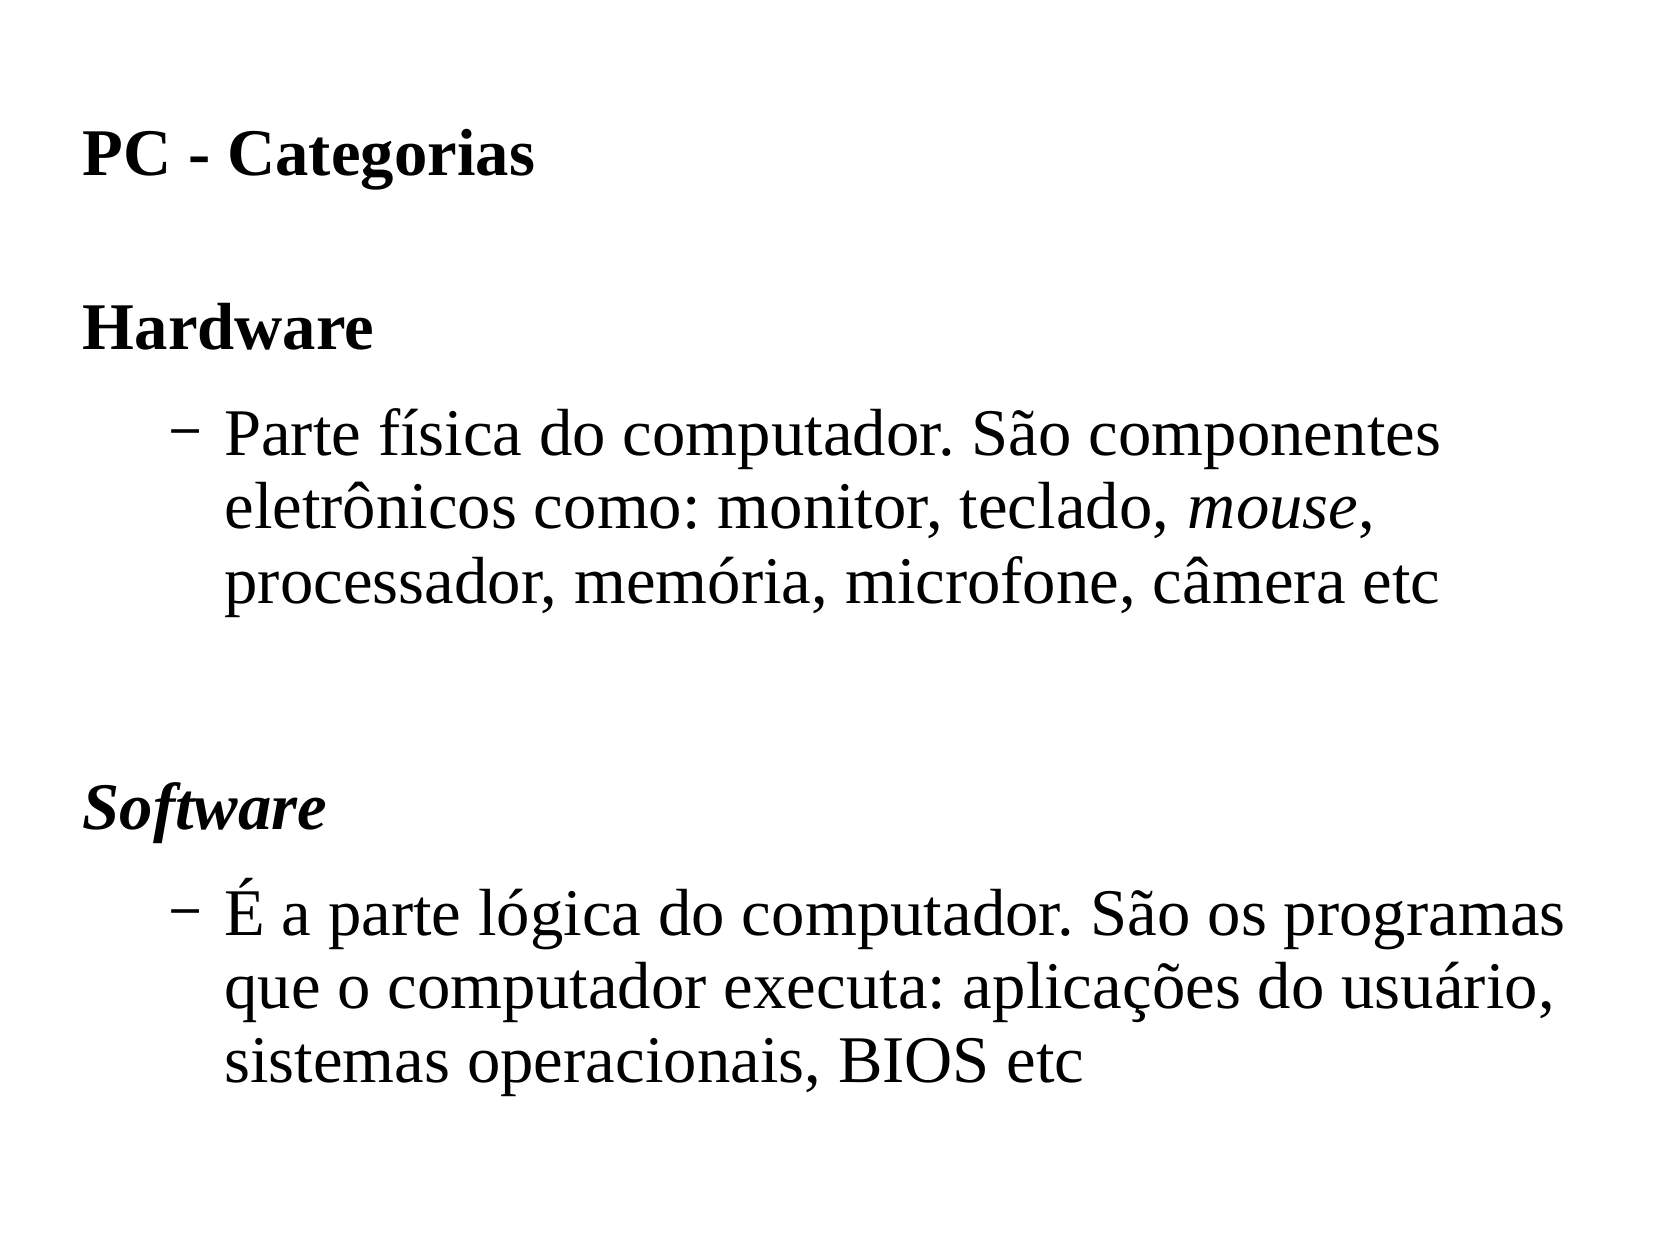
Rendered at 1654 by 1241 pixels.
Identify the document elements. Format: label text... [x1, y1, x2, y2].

title PC - Categorias [82, 49, 1571, 257]
list Hardware Parte física do computador. São componentes eletrônicos como: monitor, teclado, mouse, processador, memória, microfone, câmera etc Software É a parte lógica do computador. São os programas que o computador executa: aplicações do usuário, sistemas operacionais, BIOS etc [82, 290, 1571, 1111]
